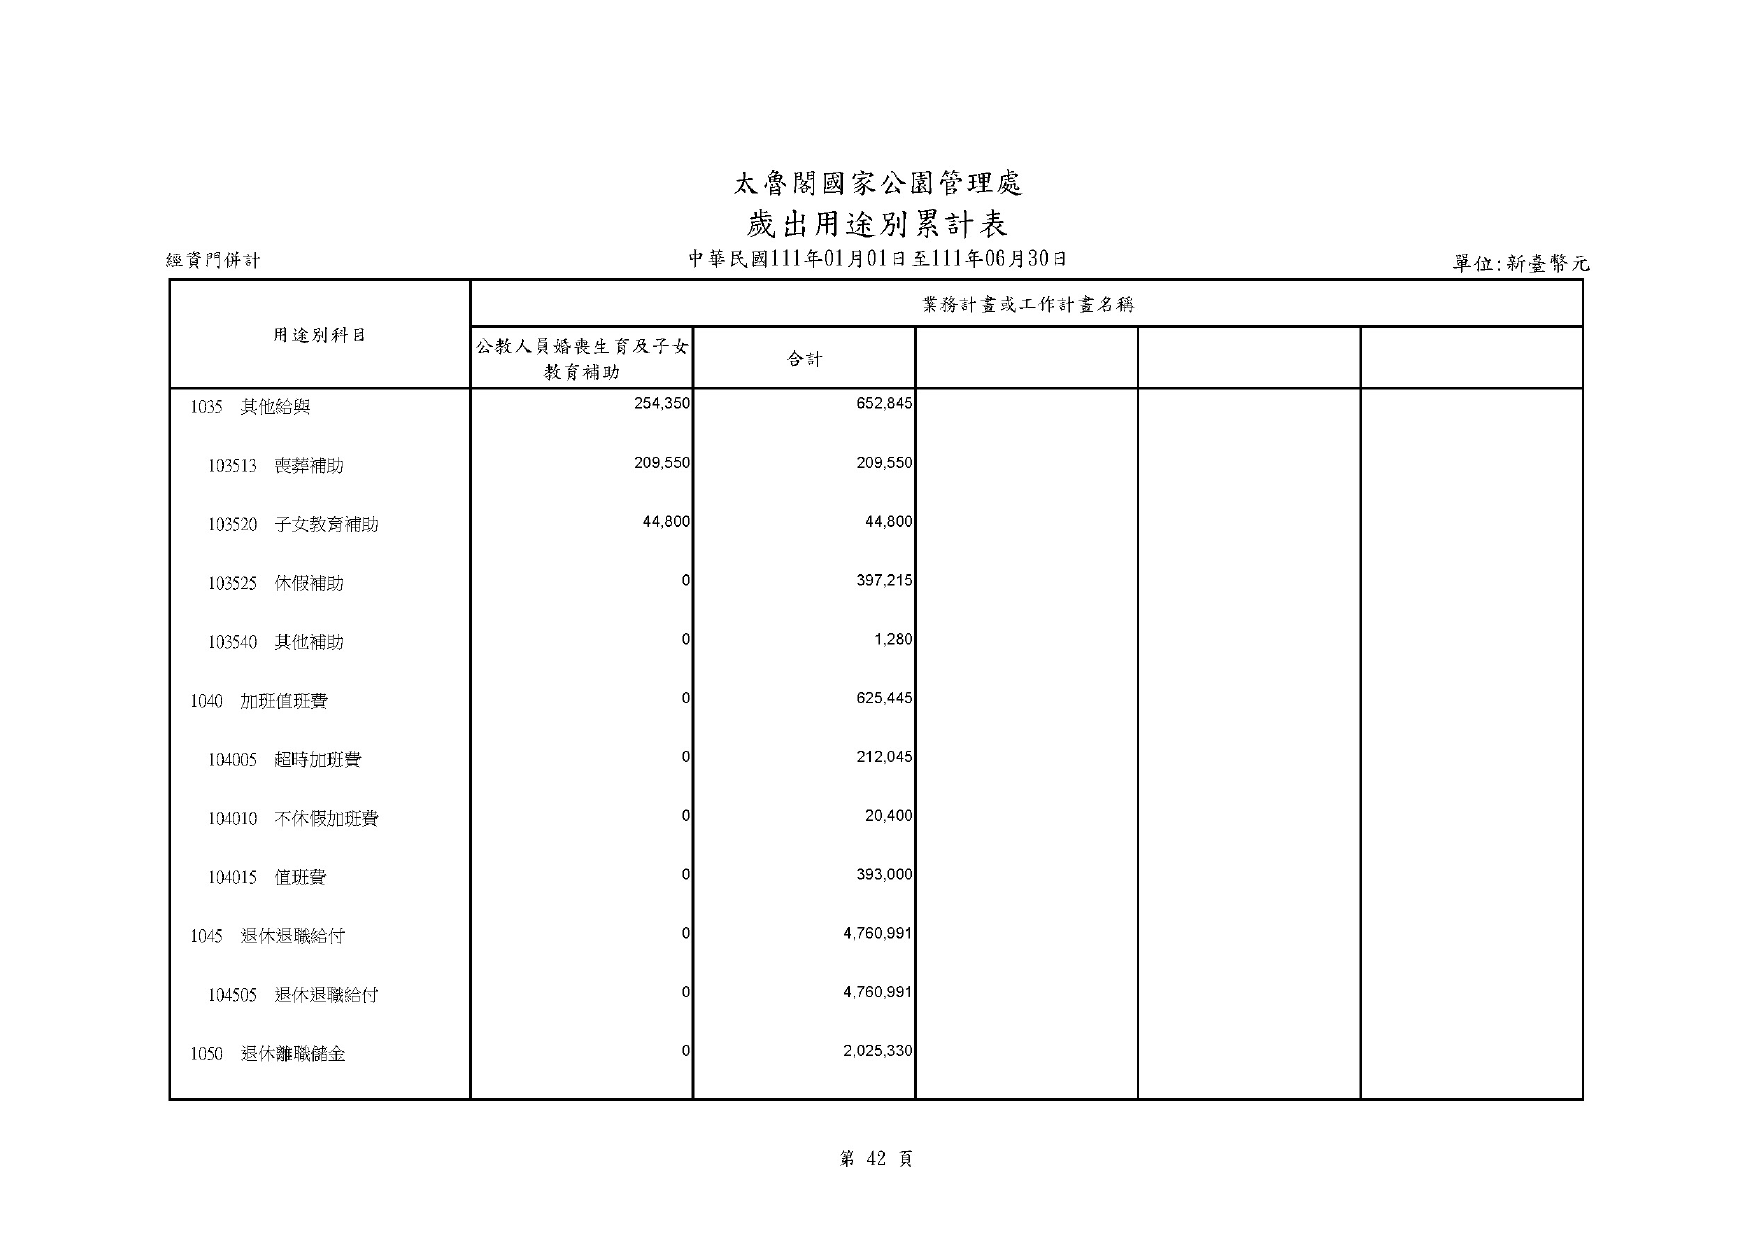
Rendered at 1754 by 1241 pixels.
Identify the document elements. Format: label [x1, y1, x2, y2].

picture [59, 59, 1695, 1216]
